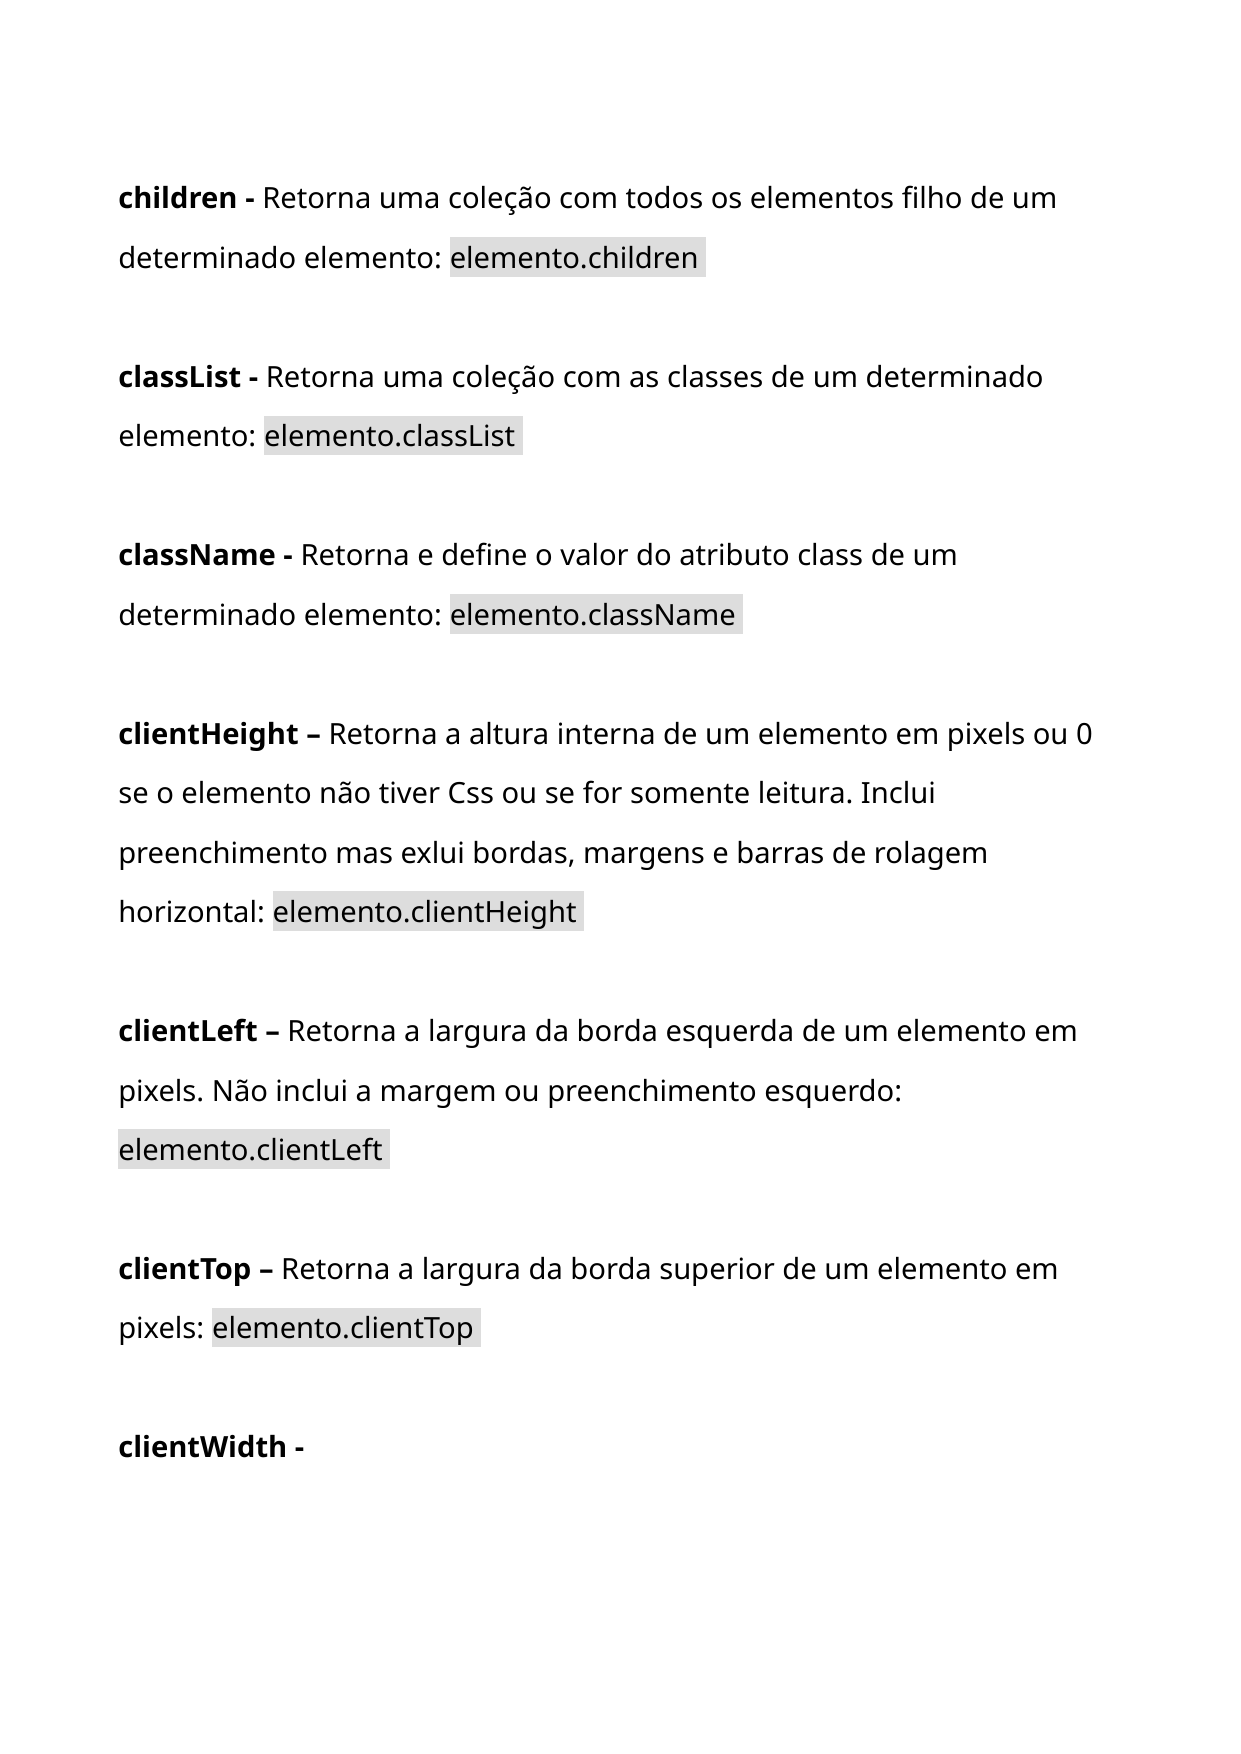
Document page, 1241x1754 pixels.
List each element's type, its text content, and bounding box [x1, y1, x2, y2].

text className - Retorna e define o valor do atributo class de um determinado elemento: elemento.className [118, 534, 1122, 634]
text classList - Retorna uma coleção com as classes de um determinado elemento: elemento.classList [118, 356, 1122, 455]
text clientLeft – Retorna a largura da borda esquerda de um elemento em pixels. Não inclui a margem ou preenchimento esquerdo: elemento.clientLeft [118, 1010, 1122, 1169]
text clientTop – Retorna a largura da borda superior de um elemento em pixels: elemento.clientTop [118, 1248, 1122, 1347]
text clientHeight – Retorna a altura interna de um elemento em pixels ou 0 se o elemento não tiver Css ou se for somente leitura. Inclui preenchimento mas exlui bordas, margens e barras de rolagem horizontal: elemento.clientHeight [118, 713, 1122, 931]
text children - Retorna uma coleção com todos os elementos filho de um determinado elemento: elemento.children [118, 178, 1122, 277]
text clientWidth - [118, 1427, 1122, 1466]
